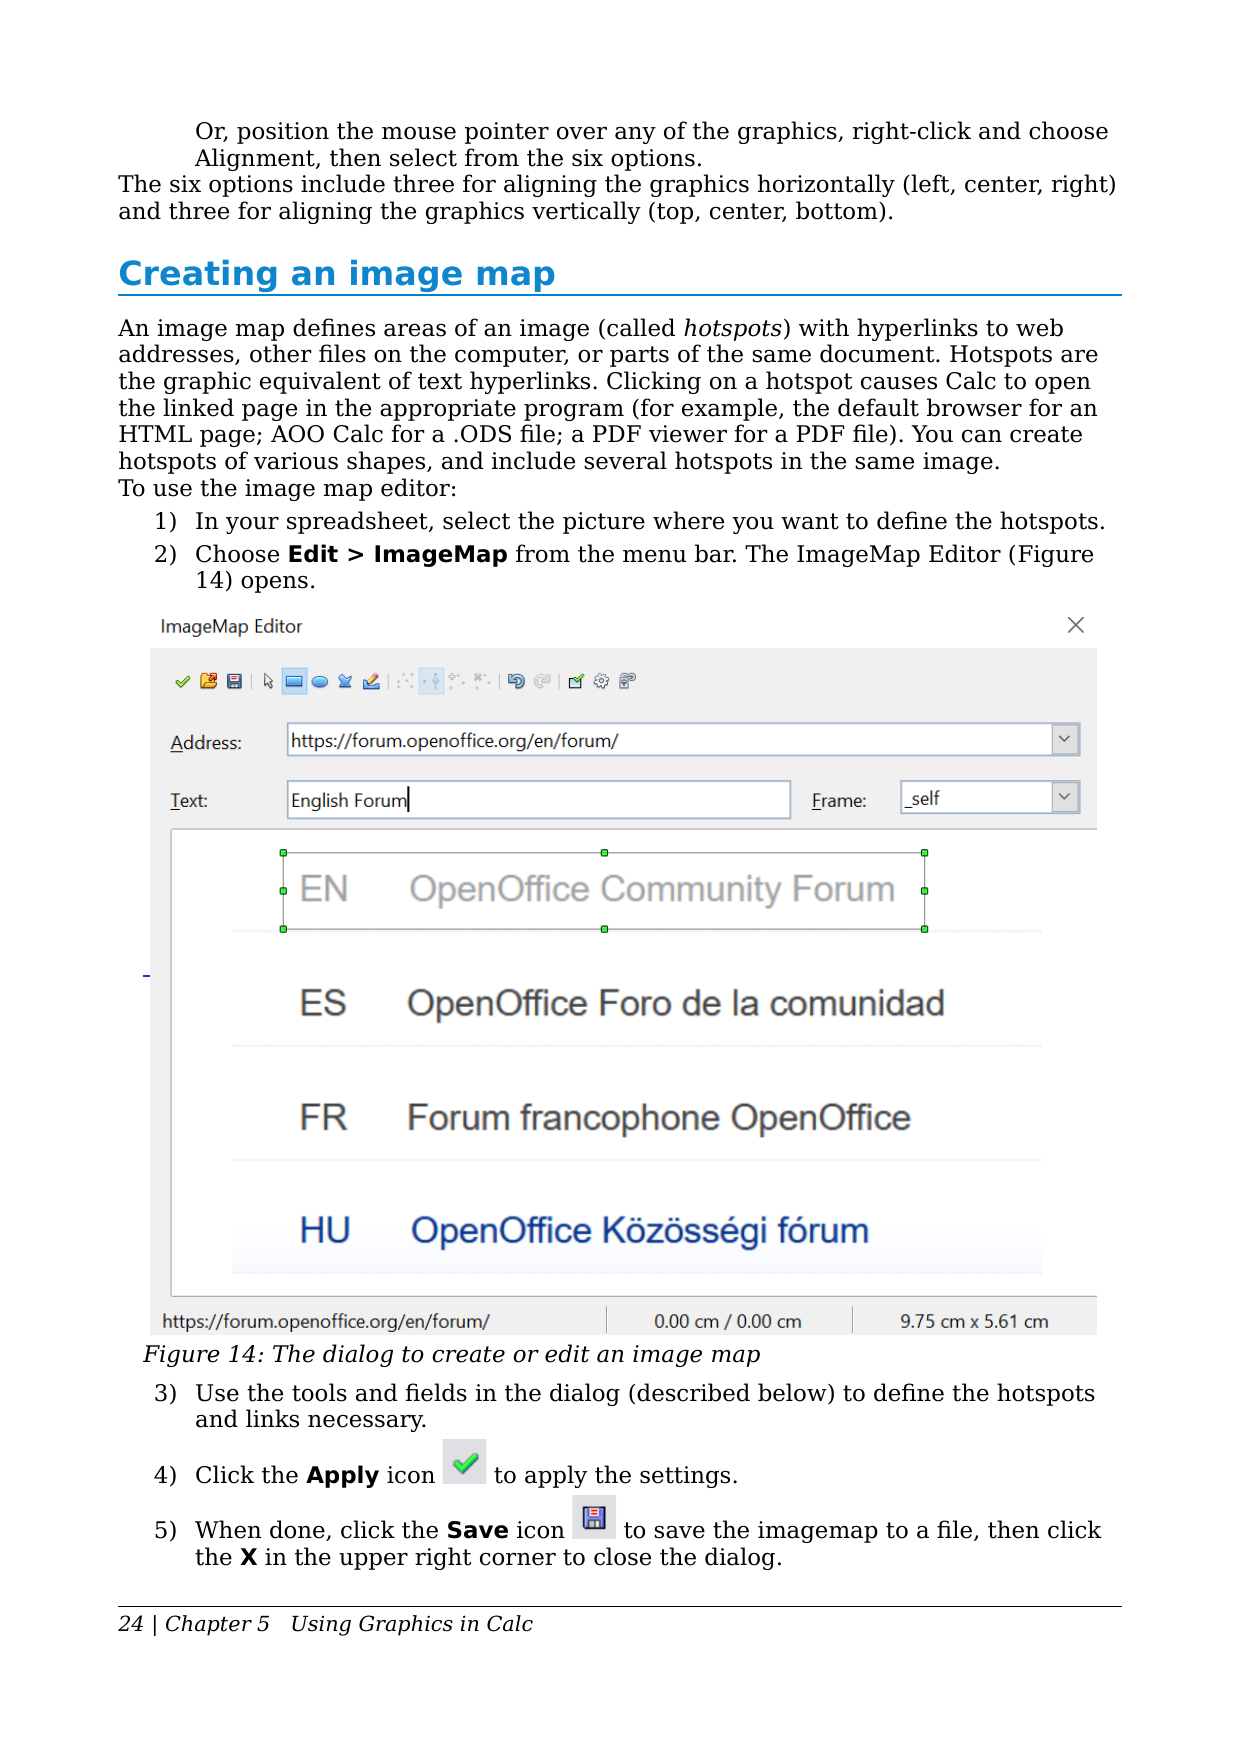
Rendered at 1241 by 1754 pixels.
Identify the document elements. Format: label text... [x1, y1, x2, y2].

text An image map defines areas of an image (called hotspots) with hyperlinks to web addresses, other files on the computer, or parts of the same document. Hotspots are the graphic equivalent of text hyperlinks. Clicking on a hotspot causes Calc to open the linked page in the appropriate program (for example, the default browser for an HTML page; AOO Calc for a .ODS file; a PDF viewer for a PDF file). You can create hotspots of various shapes, and include several hotspots in the same image. [118, 315, 1122, 475]
picture [150, 612, 1097, 1335]
picture [442, 1439, 487, 1484]
list The six options include three for aligning the graphics horizontally (left, center, right) and three for aligning the graphics vertically (top, center, bottom). [118, 171, 1122, 225]
subtitle Creating an image map [118, 255, 1122, 294]
list Use the tools and fields in the dialog (described below) to define the hotspots and links necessary. [177, 1380, 1122, 1433]
text Figure 14: The dialog to create or edit an image map [143, 1341, 1097, 1367]
picture [572, 1495, 617, 1539]
list When done, click the Save icon to save the imagemap to a file, then click the X in the upper right corner to close the dialog. [177, 1495, 1122, 1571]
list Click the Apply icon to apply the settings. [177, 1439, 1122, 1489]
list In your spreadsheet, select the picture where you want to define the hotspots. [177, 508, 1122, 534]
list Or, position the mouse pointer over any of the graphics, right-click and choose Alignment, then select from the six options. [195, 118, 1122, 171]
list Choose Edit > ImageMap from the menu bar. The ImageMap Editor (Figure 14) opens. [177, 541, 1122, 594]
list To use the image map editor: [118, 475, 1122, 501]
